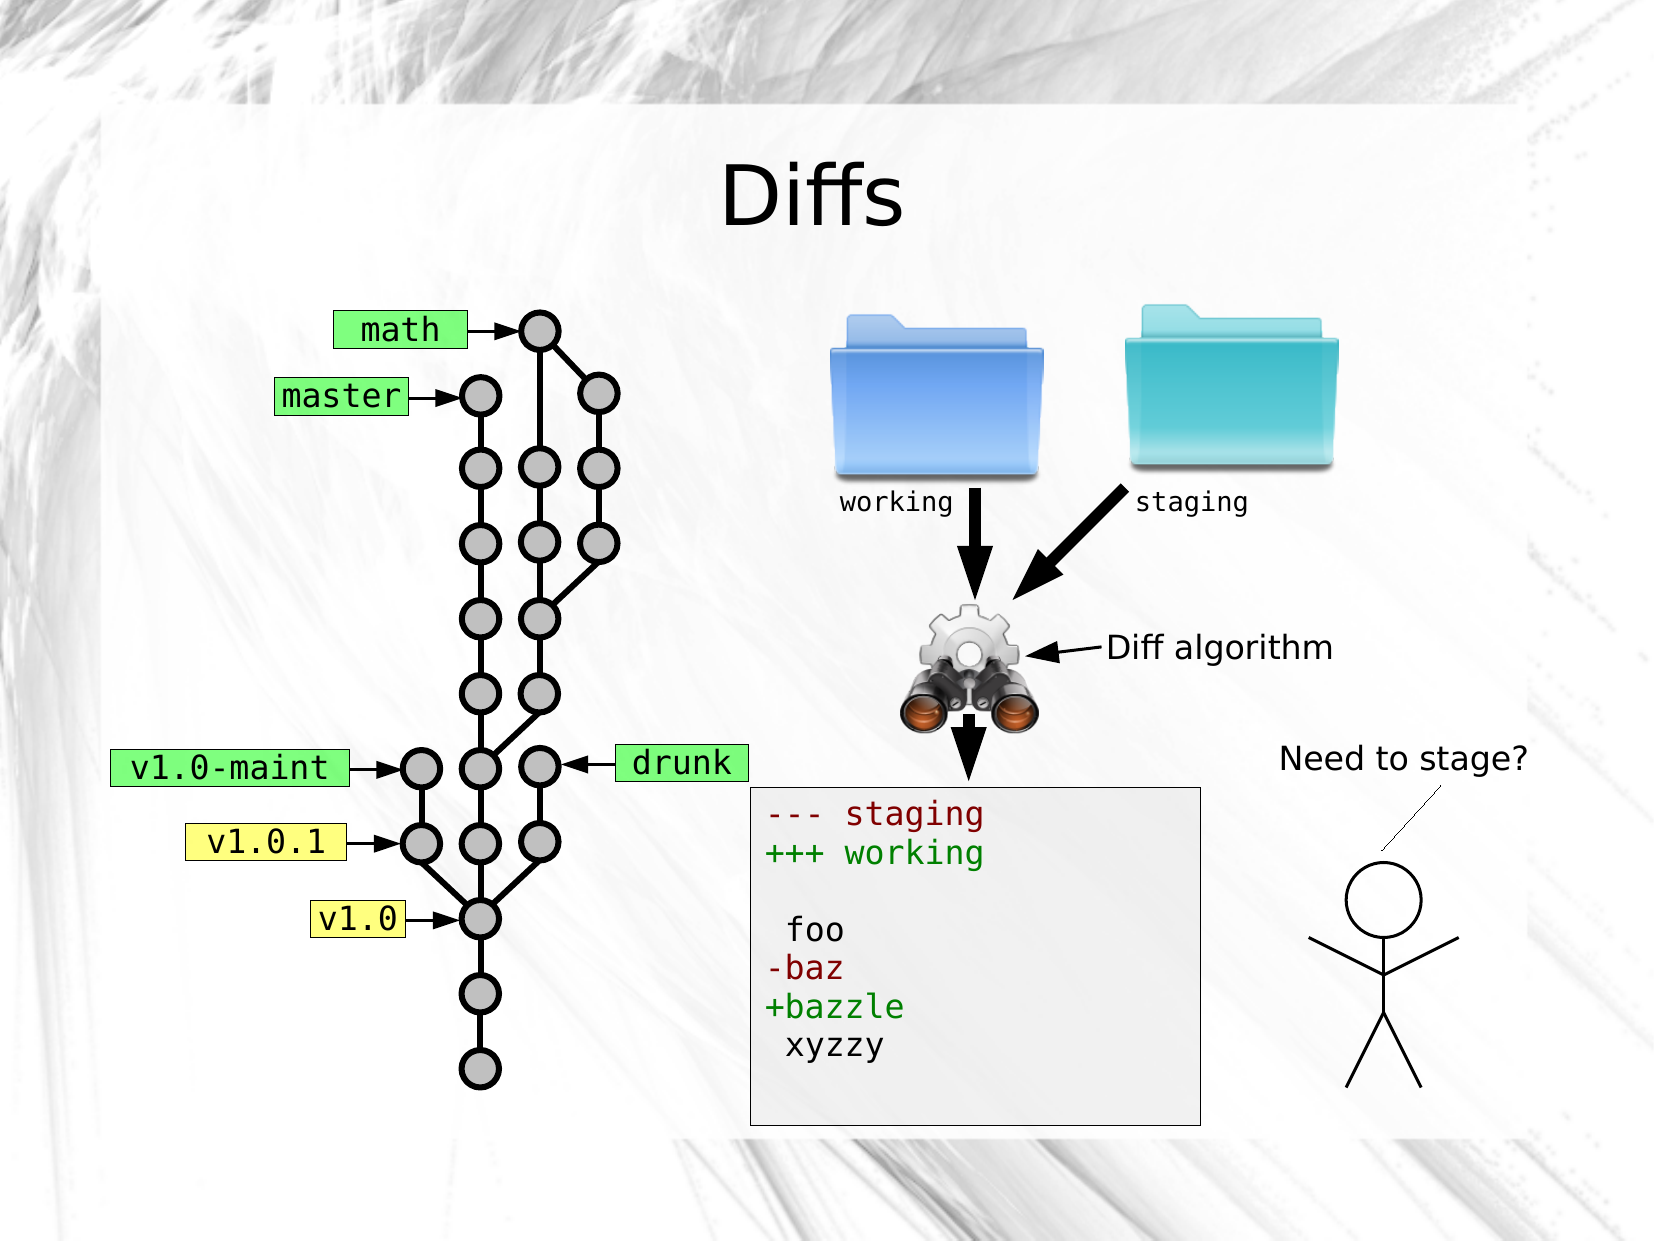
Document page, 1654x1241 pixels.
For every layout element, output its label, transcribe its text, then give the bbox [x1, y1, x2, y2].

text_box v1.0.1 [185, 823, 347, 861]
text_box [580, 449, 618, 487]
text_box [461, 525, 500, 563]
text_box [520, 600, 559, 638]
picture [0, 0, 1654, 1241]
text_box [461, 600, 500, 638]
text_box [521, 312, 559, 350]
text_box [461, 377, 500, 415]
text_box [520, 448, 559, 486]
text_box [520, 675, 559, 713]
text_box [461, 975, 500, 1013]
text_box [461, 675, 500, 713]
text_box [521, 823, 559, 861]
text_box Diff algorithm [1091, 621, 1351, 676]
text_box [461, 825, 500, 863]
text_box [520, 523, 559, 561]
text_box drunk [615, 744, 749, 782]
text_box staging [1120, 478, 1264, 526]
text_box --- staging +++ working foo -baz +bazzle xyzzy [750, 787, 1201, 1126]
text_box Need to stage? [1263, 732, 1555, 786]
text_box [461, 900, 500, 938]
text_box [461, 1050, 500, 1088]
text_box working [825, 478, 969, 526]
text_box [461, 750, 500, 788]
title Diffs [118, 112, 1506, 281]
text_box [461, 449, 500, 487]
text_box master [274, 377, 409, 416]
text_box [521, 747, 559, 786]
text_box math [333, 310, 468, 349]
text_box [402, 750, 441, 788]
text_box [402, 825, 441, 863]
text_box [580, 374, 618, 412]
text_box v1.0-maint [110, 749, 350, 787]
text_box [580, 524, 618, 562]
text_box v1.0 [310, 900, 406, 938]
